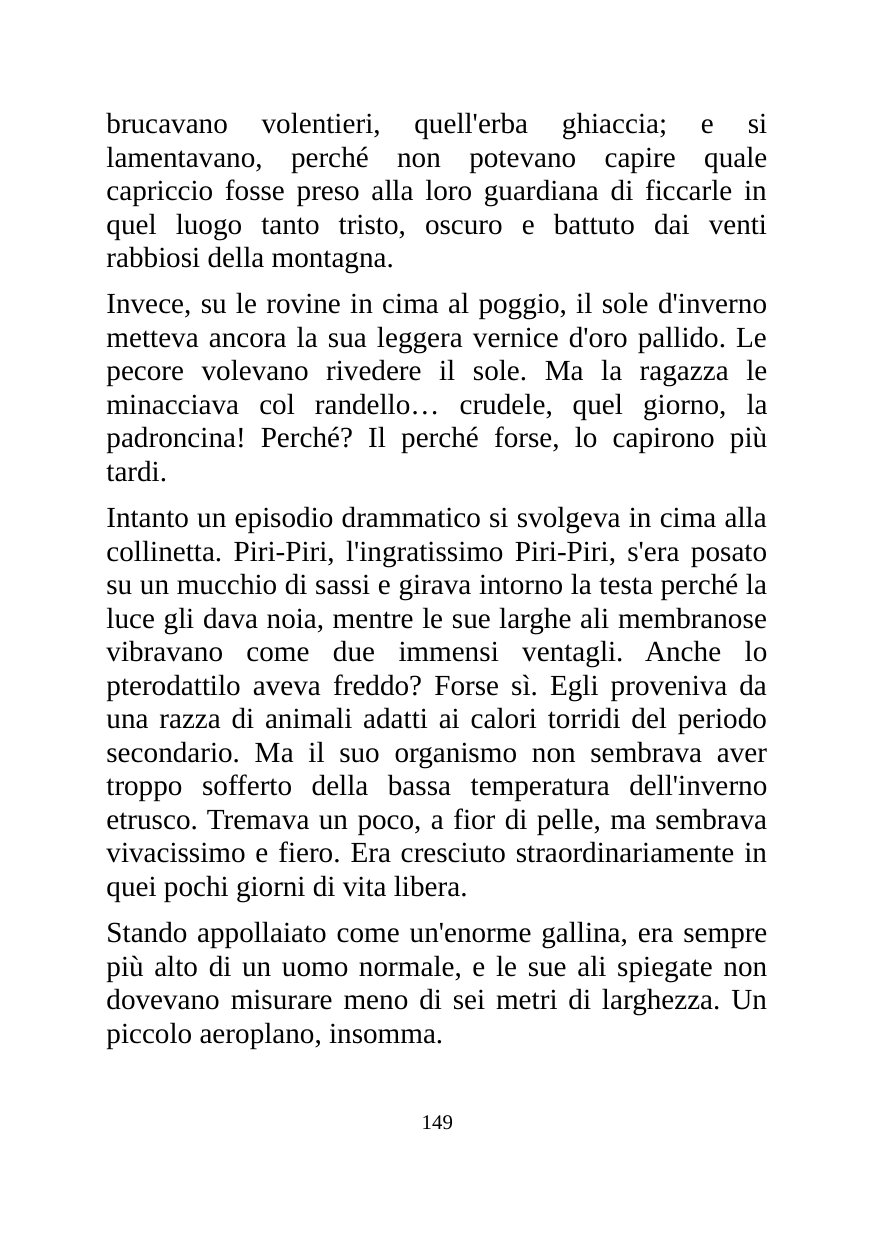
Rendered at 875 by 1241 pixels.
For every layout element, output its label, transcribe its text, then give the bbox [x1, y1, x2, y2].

text Intanto un episodio drammatico si svolgeva in cima alla collinetta. Piri-Piri, l'ingratissimo Piri-Piri, s'era posato su un mucchio di sassi e girava intorno la testa perché la luce gli dava noia, mentre le sue larghe ali membranose vibravano come due immensi ventagli. Anche lo pterodattilo aveva freddo? Forse sì. Egli proveniva da una razza di animali adatti ai calori torridi del periodo secondario. Ma il suo organismo non sembrava aver troppo sofferto della bassa temperatura dell'inverno etrusco. Tremava un poco, a fior di pelle, ma sembrava vivacissimo e fiero. Era cresciuto straordinariamente in quei pochi giorni di vita libera. [106, 500, 768, 903]
text Stando appollaiato come un'enorme gallina, era sempre più alto di un uomo normale, e le sue ali spiegate non dovevano misurare meno di sei metri di larghezza. Un piccolo aeroplano, insomma. [106, 915, 768, 1049]
text brucavano volentieri, quell'erba ghiaccia; e si lamentavano, perché non potevano capire quale capriccio fosse preso alla loro guardiana di ficcarle in quel luogo tanto tristo, oscuro e battuto dai venti rabbiosi della montagna. [106, 106, 768, 274]
text Invece, su le rovine in cima al poggio, il sole d'inverno metteva ancora la sua leggera vernice d'oro pallido. Le pecore volevano rivedere il sole. Ma la ragazza le minacciava col randello… crudele, quel giorno, la padroncina! Perché? Il perché forse, lo capirono più tardi. [106, 286, 768, 488]
